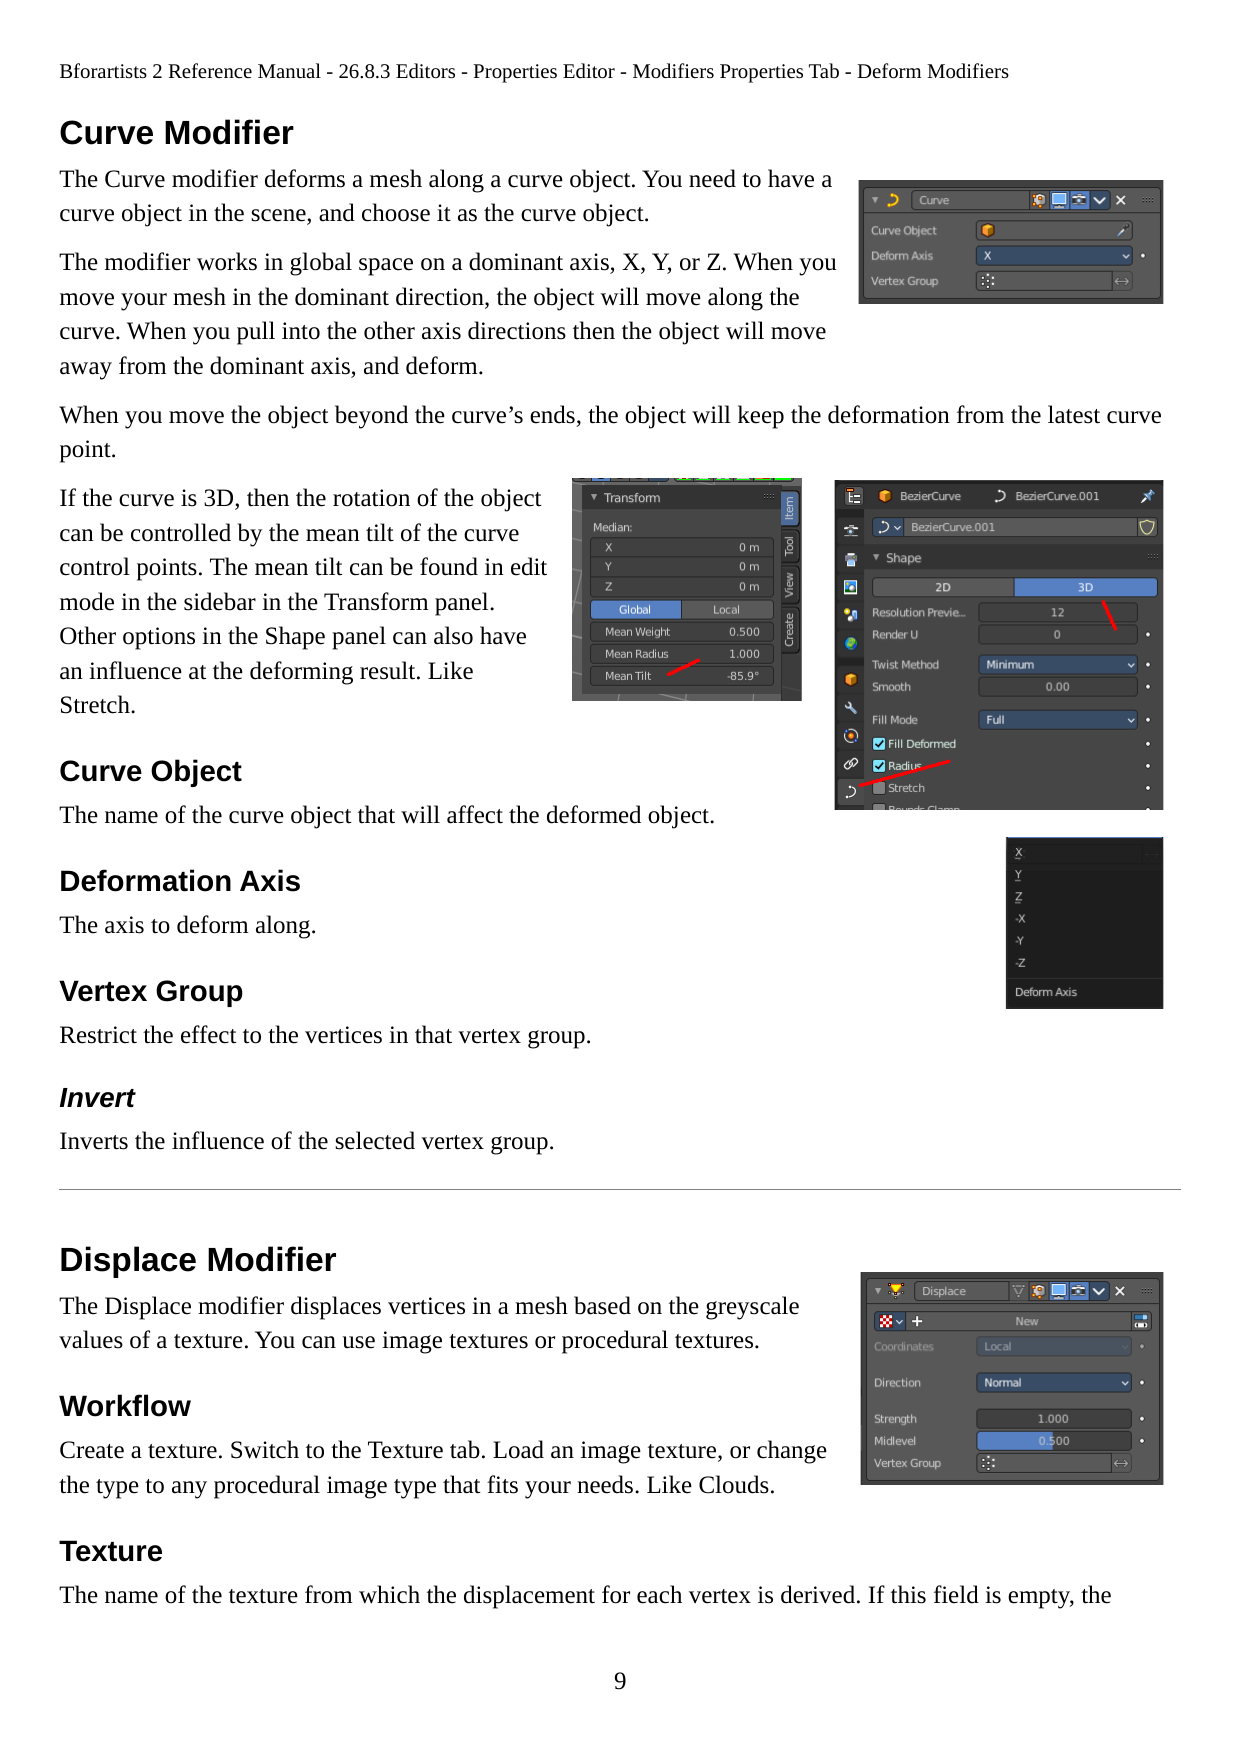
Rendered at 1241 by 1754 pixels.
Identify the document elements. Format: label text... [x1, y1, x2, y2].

text Inverts the influence of the selected vertex group. [59, 1126, 1181, 1154]
text If the curve is 3D, then the rotation of the object can be controlled by the mean tilt of the curve control points. The mean tilt can be found in edit mode in the sidebar in the Transform panel. Other options in the Shape panel can also have an influence at the deforming result. Like Stretch. [59, 483, 834, 719]
text The name of the texture from which the displacement for each vertex is derived. If this field is empty, the [59, 1580, 1181, 1608]
text The Displace modifier displaces vertices in a mesh based on the greyscale values of a texture. You can use image textures or procedural textures. [59, 1291, 860, 1354]
text When you move the object beyond the curve’s ends, the object will keep the deformation from the latest curve point. [59, 400, 1181, 463]
text The Curve modifier deforms a mesh along a curve object. You need to have a curve object in the scene, and choose it as the curve object. [59, 164, 1181, 227]
picture [1005, 837, 1164, 1009]
subtitle Vertex Group [59, 974, 1005, 1007]
subtitle Curve Modifier [59, 113, 1181, 151]
picture [860, 1272, 1164, 1485]
subtitle Texture [59, 1533, 1181, 1567]
subtitle Curve Object [59, 754, 834, 788]
subtitle Workflow [59, 1389, 860, 1423]
subtitle Displace Modifier [59, 1240, 1181, 1278]
text The axis to deform along. [59, 910, 1005, 939]
text Restrict the effect to the vertices in that vertex group. [59, 1020, 1181, 1049]
subtitle [1164, 1389, 1181, 1423]
subtitle Invert [59, 1081, 1181, 1113]
text Create a texture. Switch to the Texture tab. Load an image texture, or change the type to any procedural image type that fits your needs. Like Clouds. [59, 1435, 1181, 1499]
picture [858, 180, 1164, 304]
subtitle Deformation Axis [59, 864, 1005, 897]
text The modifier works in global space on a dominant axis, X, Y, or Z. When you move your mesh in the dominant direction, the object will move along the curve. When you pull into the other axis directions then the object will move away from the dominant axis, and deform. [59, 247, 1181, 379]
picture [834, 480, 1164, 810]
subtitle [1164, 754, 1181, 788]
text The name of the curve object that will affect the deformed object. [59, 800, 1181, 829]
subtitle [1164, 864, 1181, 897]
picture [572, 478, 802, 701]
subtitle [1164, 974, 1181, 1007]
